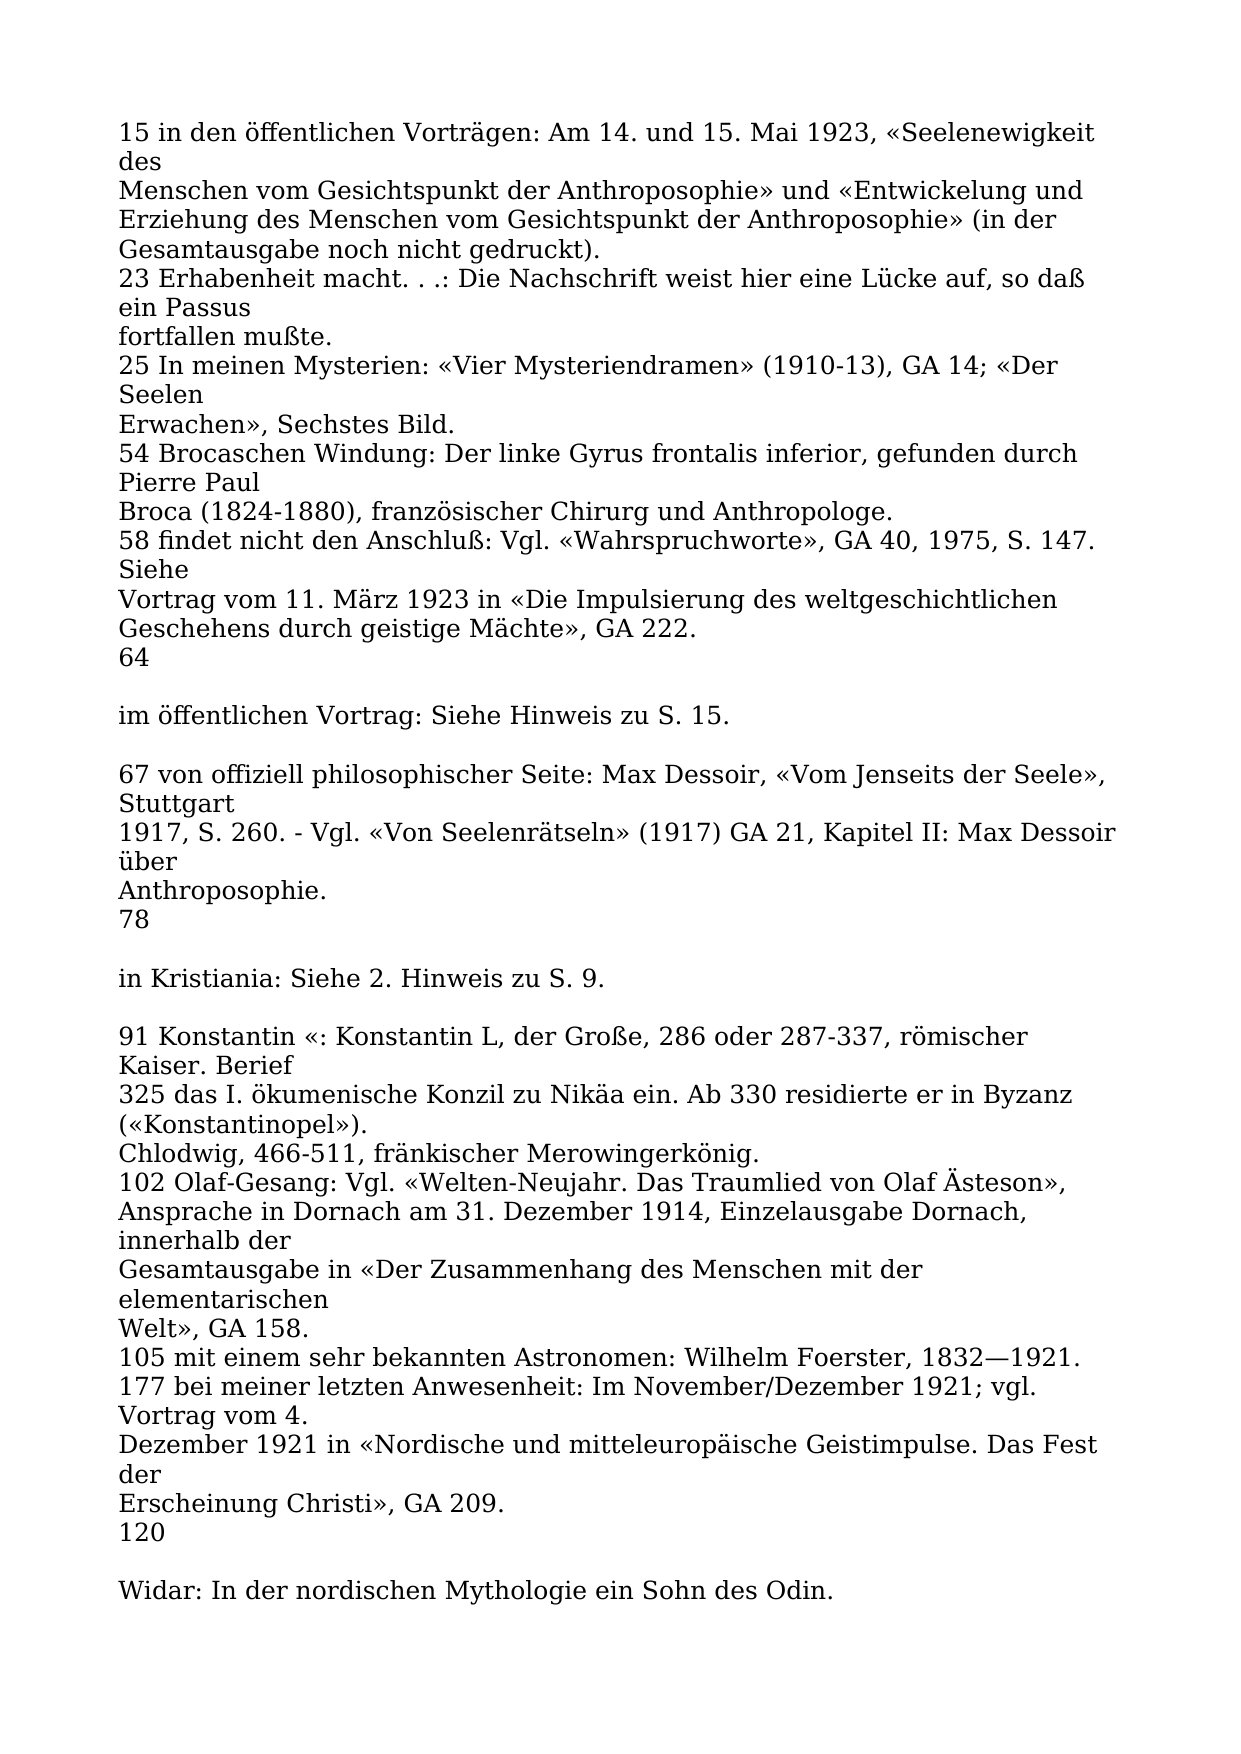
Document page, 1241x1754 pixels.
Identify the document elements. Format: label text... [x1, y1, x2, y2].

text 64 [118, 643, 1122, 672]
text 25 In meinen Mysterien: «Vier Mysteriendramen» (1910-13), GA 14; «Der Seelen [118, 351, 1122, 410]
text Chlodwig, 466-511, fränkischer Merowingerkönig. [118, 1139, 1122, 1168]
text Welt», GA 158. [118, 1314, 1122, 1343]
text 91 Konstantin «: Konstantin L, der Große, 286 oder 287-337, römischer Kaiser. Berief [118, 1022, 1122, 1081]
text 177 bei meiner letzten Anwesenheit: Im November/Dezember 1921; vgl. Vortrag vom 4. [118, 1372, 1122, 1431]
text in Kristiania: Siehe 2. Hinweis zu S. 9. [118, 964, 1122, 993]
text 325 das I. ökumenische Konzil zu Nikäa ein. Ab 330 residierte er in Byzanz [118, 1081, 1122, 1110]
text 78 [118, 906, 1122, 935]
text fortfallen mußte. [118, 322, 1122, 351]
text 102 Olaf-Gesang: Vgl. «Welten-Neujahr. Das Traumlied von Olaf Ästeson», Ansprache in Dornach am 31. Dezember 1914, Einzelausgabe Dornach, innerhalb der [118, 1168, 1122, 1256]
text im öffentlichen Vortrag: Siehe Hinweis zu S. 15. [118, 701, 1122, 731]
text Anthroposophie. [118, 876, 1122, 906]
text Dezember 1921 in «Nordische und mitteleuropäische Geistimpulse. Das Fest der [118, 1431, 1122, 1489]
text Widar: In der nordischen Mythologie ein Sohn des Odin. [118, 1576, 1122, 1606]
text 120 [118, 1518, 1122, 1547]
text Erwachen», Sechstes Bild. [118, 410, 1122, 439]
text 67 von offiziell philosophischer Seite: Max Dessoir, «Vom Jenseits der Seele», Stuttgart [118, 760, 1122, 818]
text («Konstantinopel»). [118, 1110, 1122, 1139]
text Menschen vom Gesichtspunkt der Anthroposophie» und «Entwickelung und Erziehung des Menschen vom Gesichtspunkt der Anthroposophie» (in der Gesamtausgabe noch nicht gedruckt). [118, 176, 1122, 264]
text 1917, S. 260. - Vgl. «Von Seelenrätseln» (1917) GA 21, Kapitel II: Max Dessoir über [118, 818, 1122, 876]
text 58 findet nicht den Anschluß: Vgl. «Wahrspruchworte», GA 40, 1975, S. 147. Siehe [118, 526, 1122, 585]
text 23 Erhabenheit macht. . .: Die Nachschrift weist hier eine Lücke auf, so daß ein Passus [118, 264, 1122, 322]
text Gesamtausgabe in «Der Zusammenhang des Menschen mit der elementarischen [118, 1256, 1122, 1314]
text Vortrag vom 11. März 1923 in «Die Impulsierung des weltgeschichtlichen Geschehens durch geistige Mächte», GA 222. [118, 585, 1122, 643]
text 105 mit einem sehr bekannten Astronomen: Wilhelm Foerster, 1832—1921. [118, 1343, 1122, 1372]
text Broca (1824-1880), französischer Chirurg und Anthropologe. [118, 497, 1122, 526]
text 15 in den öffentlichen Vorträgen: Am 14. und 15. Mai 1923, «Seelenewigkeit des [118, 118, 1122, 176]
text 54 Brocaschen Windung: Der linke Gyrus frontalis inferior, gefunden durch Pierre Paul [118, 439, 1122, 497]
text Erscheinung Christi», GA 209. [118, 1489, 1122, 1518]
